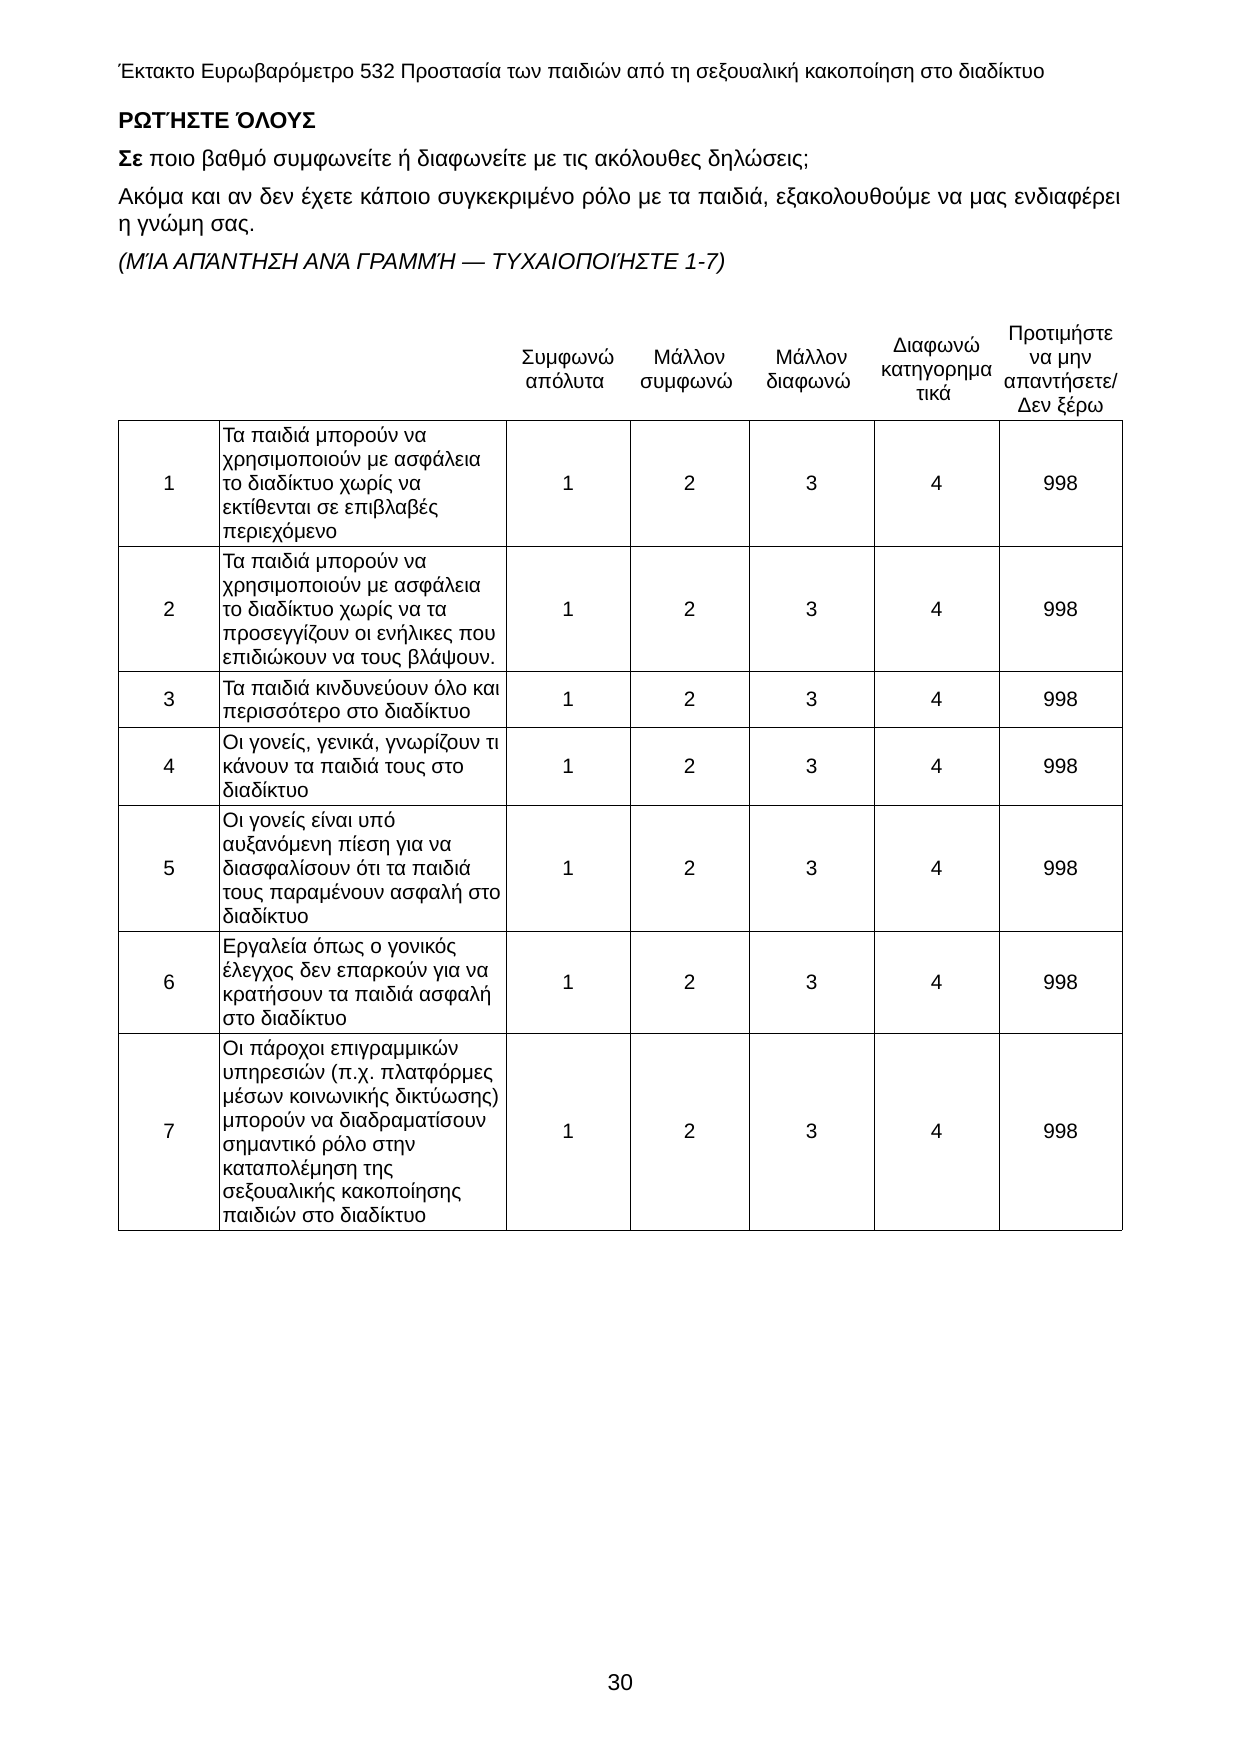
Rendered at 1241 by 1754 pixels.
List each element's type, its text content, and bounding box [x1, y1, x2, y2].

table_header Διαφωνώ κατηγορηματικά [874, 318, 999, 420]
table_cell 3 [750, 672, 874, 727]
table_cell 4 [875, 421, 999, 546]
table_header Συμφωνώ απόλυτα [506, 318, 630, 420]
table_cell 3 [750, 547, 874, 671]
table_cell 4 [875, 1034, 999, 1230]
table_cell 6 [119, 932, 219, 1032]
table_cell 4 [875, 672, 999, 727]
table_cell 2 [631, 728, 749, 805]
table_cell 1 [507, 806, 630, 931]
table_cell 2 [119, 547, 219, 671]
table_cell 3 [750, 1034, 874, 1230]
table_cell Τα παιδιά μπορούν να χρησιμοποιούν με ασφάλεια το διαδίκτυο χωρίς να εκτίθενται σε επιβλαβές περιεχόμενο [220, 421, 506, 546]
table_cell 998 [1000, 1034, 1122, 1230]
table_cell 3 [750, 728, 874, 805]
table_header [118, 318, 219, 420]
table_cell 1 [507, 421, 630, 546]
table_cell 3 [119, 672, 219, 727]
table_cell 2 [631, 421, 749, 546]
table_cell 3 [750, 932, 874, 1032]
table_header [220, 318, 506, 420]
table_cell Οι γονείς είναι υπό αυξανόμενη πίεση για να διασφαλίσουν ότι τα παιδιά τους παραμένουν ασφαλή στο διαδίκτυο [220, 806, 506, 931]
table_cell 3 [750, 421, 874, 546]
table_cell 1 [507, 1034, 630, 1230]
text ΡΩΤΉΣΤΕ ΌΛΟΥΣ [118, 107, 1122, 133]
table_header Μάλλον συμφωνώ [630, 318, 749, 420]
table_cell 1 [507, 672, 630, 727]
table_cell 4 [875, 728, 999, 805]
table_cell 4 [875, 932, 999, 1032]
table_cell 2 [631, 806, 749, 931]
table_cell 2 [631, 932, 749, 1032]
text (ΜΊΑ ΑΠΆΝΤΗΣΗ ΑΝΆ ΓΡΑΜΜΉ — ΤΥΧΑΙΟΠΟΙΉΣΤΕ 1-7) [118, 248, 1122, 274]
table_cell 998 [1000, 728, 1122, 805]
table_cell 998 [1000, 932, 1122, 1032]
text Σε ποιο βαθμό συμφωνείτε ή διαφωνείτε με τις ακόλουθες δηλώσεις; [118, 145, 1122, 171]
table_cell 2 [631, 672, 749, 727]
table_cell 4 [875, 547, 999, 671]
table_cell 1 [119, 421, 219, 546]
table_cell 998 [1000, 421, 1122, 546]
table_cell Τα παιδιά κινδυνεύουν όλο και περισσότερο στο διαδίκτυο [220, 672, 506, 727]
table_cell Οι γονείς, γενικά, γνωρίζουν τι κάνουν τα παιδιά τους στο διαδίκτυο [220, 728, 506, 805]
table_cell 4 [875, 806, 999, 931]
table_cell 5 [119, 806, 219, 931]
table_header Προτιμήστε να μην απαντήσετε/Δεν ξέρω [999, 318, 1122, 420]
table_cell Οι πάροχοι επιγραμμικών υπηρεσιών (π.χ. πλατφόρμες μέσων κοινωνικής δικτύωσης) μπορούν να διαδραματίσουν σημαντικό ρόλο στην καταπολέμηση της σεξουαλικής κακοποίησης παιδιών στο διαδίκτυο [220, 1034, 506, 1230]
table_cell 3 [750, 806, 874, 931]
table_cell 4 [119, 728, 219, 805]
table_cell 2 [631, 1034, 749, 1230]
table_cell Τα παιδιά μπορούν να χρησιμοποιούν με ασφάλεια το διαδίκτυο χωρίς να τα προσεγγίζουν οι ενήλικες που επιδιώκουν να τους βλάψουν. [220, 547, 506, 671]
table_cell 7 [119, 1034, 219, 1230]
table_cell 998 [1000, 806, 1122, 931]
table_cell 1 [507, 932, 630, 1032]
table_cell 998 [1000, 672, 1122, 727]
table_header Μάλλον διαφωνώ [749, 318, 874, 420]
table_cell 1 [507, 547, 630, 671]
table_cell 2 [631, 547, 749, 671]
table_cell Εργαλεία όπως ο γονικός έλεγχος δεν επαρκούν για να κρατήσουν τα παιδιά ασφαλή στο διαδίκτυο [220, 932, 506, 1032]
table_cell 998 [1000, 547, 1122, 671]
text Ακόμα και αν δεν έχετε κάποιο συγκεκριμένο ρόλο με τα παιδιά, εξακολουθούμε να μας ενδιαφέρει η γνώμη σας. [118, 183, 1122, 236]
table_cell 1 [507, 728, 630, 805]
